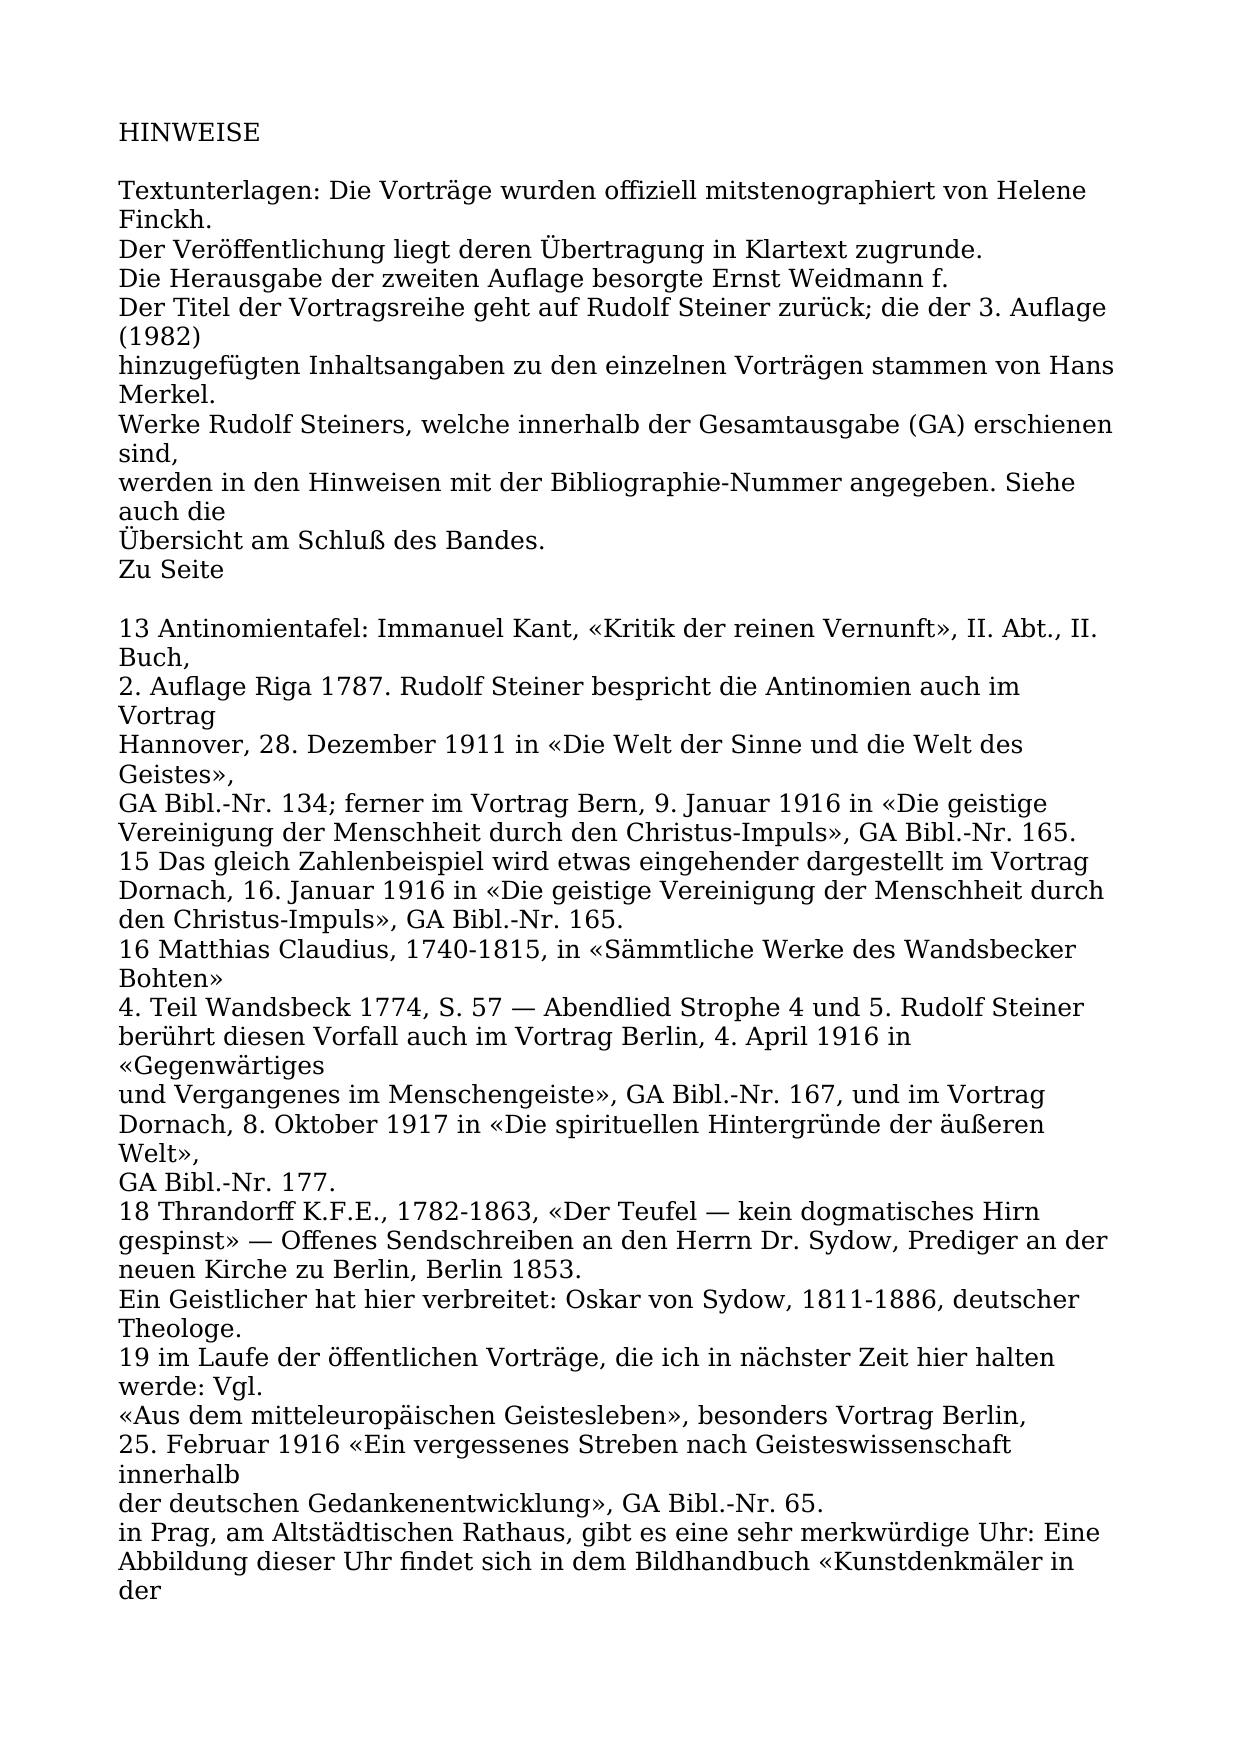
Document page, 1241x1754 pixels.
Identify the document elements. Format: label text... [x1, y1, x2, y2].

text in Prag, am Altstädtischen Rathaus, gibt es eine sehr merkwürdige Uhr: Eine [118, 1518, 1122, 1547]
text Dornach, 16. Januar 1916 in «Die geistige Vereinigung der Menschheit durch [118, 876, 1122, 906]
text GA Bibl.-Nr. 134; ferner im Vortrag Bern, 9. Januar 1916 in «Die geistige [118, 789, 1122, 818]
text Zu Seite [118, 556, 1122, 585]
text «Aus dem mitteleuropäischen Geistesleben», besonders Vortrag Berlin, [118, 1401, 1122, 1431]
text GA Bibl.-Nr. 177. [118, 1168, 1122, 1197]
text neuen Kirche zu Berlin, Berlin 1853. [118, 1256, 1122, 1285]
text berührt diesen Vorfall auch im Vortrag Berlin, 4. April 1916 in «Gegenwärtiges [118, 1022, 1122, 1081]
text 18 Thrandorff K.F.E., 1782-1863, «Der Teufel — kein dogmatisches Hirn [118, 1197, 1122, 1226]
text Hannover, 28. Dezember 1911 in «Die Welt der Sinne und die Welt des Geistes», [118, 731, 1122, 789]
text gespinst» — Offenes Sendschreiben an den Herrn Dr. Sydow, Prediger an der [118, 1226, 1122, 1256]
text Dornach, 8. Oktober 1917 in «Die spirituellen Hintergründe der äußeren Welt», [118, 1110, 1122, 1168]
text 25. Februar 1916 «Ein vergessenes Streben nach Geisteswissenschaft innerhalb [118, 1431, 1122, 1489]
text 19 im Laufe der öffentlichen Vorträge, die ich in nächster Zeit hier halten werde: Vgl. [118, 1343, 1122, 1401]
text der deutschen Gedankenentwicklung», GA Bibl.-Nr. 65. [118, 1489, 1122, 1518]
text 15 Das gleich Zahlenbeispiel wird etwas eingehender dargestellt im Vortrag [118, 847, 1122, 876]
text 4. Teil Wandsbeck 1774, S. 57 — Abendlied Strophe 4 und 5. Rudolf Steiner [118, 993, 1122, 1022]
text Der Titel der Vortragsreihe geht auf Rudolf Steiner zurück; die der 3. Auflage (1982) [118, 293, 1122, 351]
text Vereinigung der Menschheit durch den Christus-Impuls», GA Bibl.-Nr. 165. [118, 818, 1122, 847]
text Werke Rudolf Steiners, welche innerhalb der Gesamtausgabe (GA) erschienen sind, [118, 410, 1122, 468]
text Theologe. [118, 1314, 1122, 1343]
text Übersicht am Schluß des Bandes. [118, 526, 1122, 556]
text 13 Antinomientafel: Immanuel Kant, «Kritik der reinen Vernunft», II. Abt., II. Buch, [118, 614, 1122, 672]
text den Christus-Impuls», GA Bibl.-Nr. 165. [118, 906, 1122, 935]
text Der Veröffentlichung liegt deren Übertragung in Klartext zugrunde. [118, 235, 1122, 264]
text HINWEISE [118, 118, 1122, 147]
text 16 Matthias Claudius, 1740-1815, in «Sämmtliche Werke des Wandsbecker Bohten» [118, 935, 1122, 993]
text Die Herausgabe der zweiten Auflage besorgte Ernst Weidmann f. [118, 264, 1122, 293]
text Ein Geistlicher hat hier verbreitet: Oskar von Sydow, 1811-1886, deutscher [118, 1285, 1122, 1314]
text werden in den Hinweisen mit der Bibliographie-Nummer angegeben. Siehe auch die [118, 468, 1122, 526]
text 2. Auflage Riga 1787. Rudolf Steiner bespricht die Antinomien auch im Vortrag [118, 672, 1122, 731]
text und Vergangenes im Menschengeiste», GA Bibl.-Nr. 167, und im Vortrag [118, 1081, 1122, 1110]
text hinzugefügten Inhaltsangaben zu den einzelnen Vorträgen stammen von Hans Merkel. [118, 351, 1122, 410]
text Textunterlagen: Die Vorträge wurden offiziell mitstenographiert von Helene Finckh. [118, 176, 1122, 235]
text Abbildung dieser Uhr findet sich in dem Bildhandbuch «Kunstdenkmäler in der [118, 1547, 1122, 1606]
